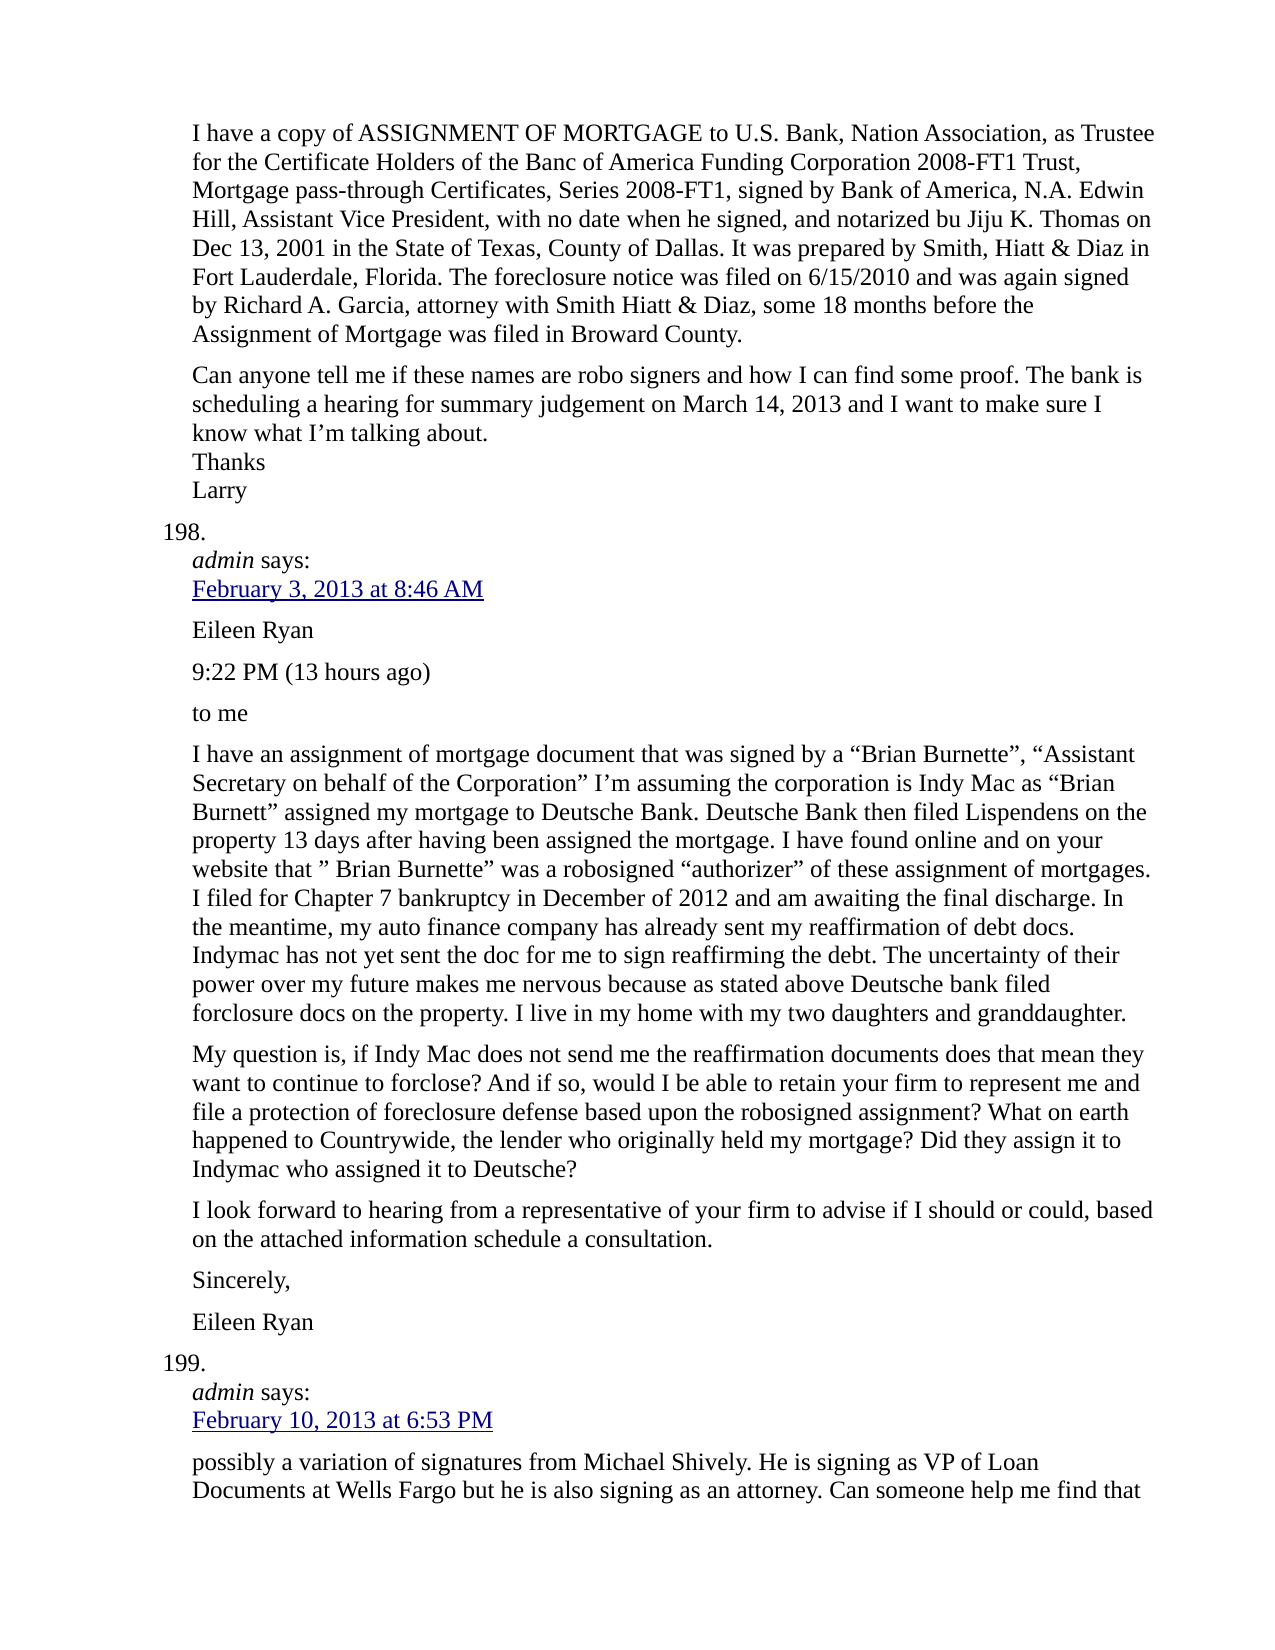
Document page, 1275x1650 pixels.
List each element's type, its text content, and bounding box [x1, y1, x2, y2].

list admin says: [162, 546, 1157, 574]
list February 10, 2013 at 6:53 PM [162, 1406, 1157, 1434]
list Eileen Ryan [162, 1307, 1157, 1336]
list Can anyone tell me if these names are robo signers and how I can find some proof. The bank is scheduling a hearing for summary judgement on March 14, 2013 and I want to make sure I know what I’m talking about. Thanks Larry [162, 361, 1157, 504]
list I have an assignment of mortgage document that was signed by a “Brian Burnette”, “Assistant Secretary on behalf of the Corporation” I’m assuming the corporation is Indy Mac as “Brian Burnett” assigned my mortgage to Deutsche Bank. Deutsche Bank then filed Lispendens on the property 13 days after having been assigned the mortgage. I have found online and on your website that ” Brian Burnette” was a robosigned “authorizer” of these assignment of mortgages. I filed for Chapter 7 bankruptcy in December of 2012 and am awaiting the final discharge. In the meantime, my auto finance company has already sent my reaffirmation of debt docs. Indymac has not yet sent the doc for me to sign reaffirming the debt. The uncertainty of their power over my future makes me nervous because as stated above Deutsche bank filed forclosure docs on the property. I live in my home with my two daughters and granddaughter. [162, 739, 1157, 1027]
list I look forward to hearing from a representative of your firm to advise if I should or could, based on the attached information schedule a consultation. [162, 1196, 1157, 1253]
list My question is, if Indy Mac does not send me the reaffirmation documents does that mean they want to continue to forclose? And if so, would I be able to retain your firm to represent me and file a protection of foreclosure defense based upon the robosigned assignment? What on earth happened to Countrywide, the lender who originally held my mortgage? Did they assign it to Indymac who assigned it to Deutsche? [162, 1039, 1157, 1183]
list February 3, 2013 at 8:46 AM [162, 574, 1157, 603]
list Eileen Ryan [162, 616, 1157, 644]
list possibly a variation of signatures from Michael Shively. He is signing as VP of Loan Documents at Wells Fargo but he is also signing as an attorney. Can someone help me find that [162, 1447, 1157, 1504]
list admin says: [162, 1377, 1157, 1406]
list to me [162, 698, 1157, 727]
list 9:22 PM (13 hours ago) [162, 657, 1157, 686]
list Sincerely, [162, 1266, 1157, 1294]
list I have a copy of ASSIGNMENT OF MORTGAGE to U.S. Bank, Nation Association, as Trustee for the Certificate Holders of the Banc of America Funding Corporation 2008-FT1 Trust, Mortgage pass-through Certificates, Series 2008-FT1, signed by Bank of America, N.A. Edwin Hill, Assistant Vice President, with no date when he signed, and notarized bu Jiju K. Thomas on Dec 13, 2001 in the State of Texas, County of Dallas. It was prepared by Smith, Hiatt & Diaz in Fort Lauderdale, Florida. The foreclosure notice was filed on 6/15/2010 and was again signed by Richard A. Garcia, attorney with Smith Hiatt & Diaz, some 18 months before the Assignment of Mortgage was filed in Broward County. [162, 118, 1157, 348]
